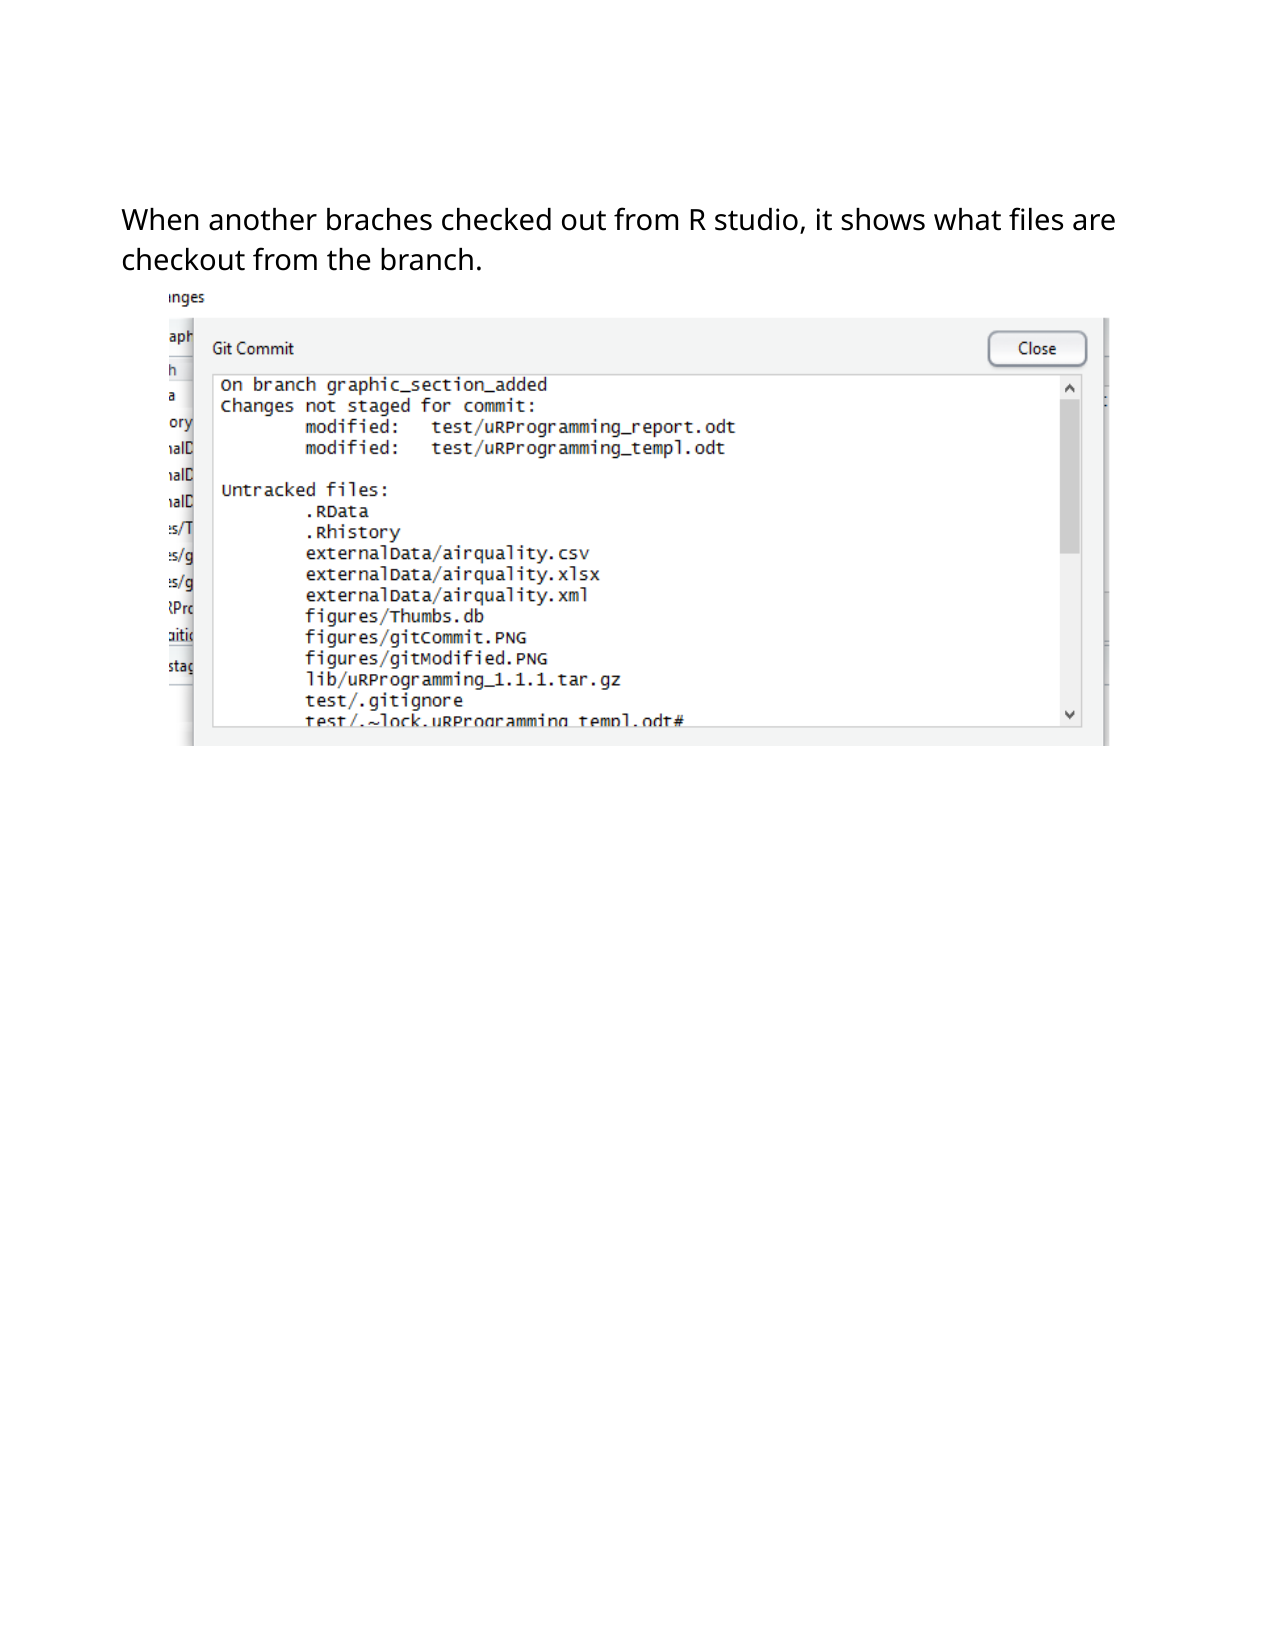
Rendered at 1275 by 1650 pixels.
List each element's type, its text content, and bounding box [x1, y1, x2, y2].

text When another braches checked out from R studio, it shows what files are checkout from the branch. [121, 199, 1158, 278]
picture [169, 291, 1110, 746]
